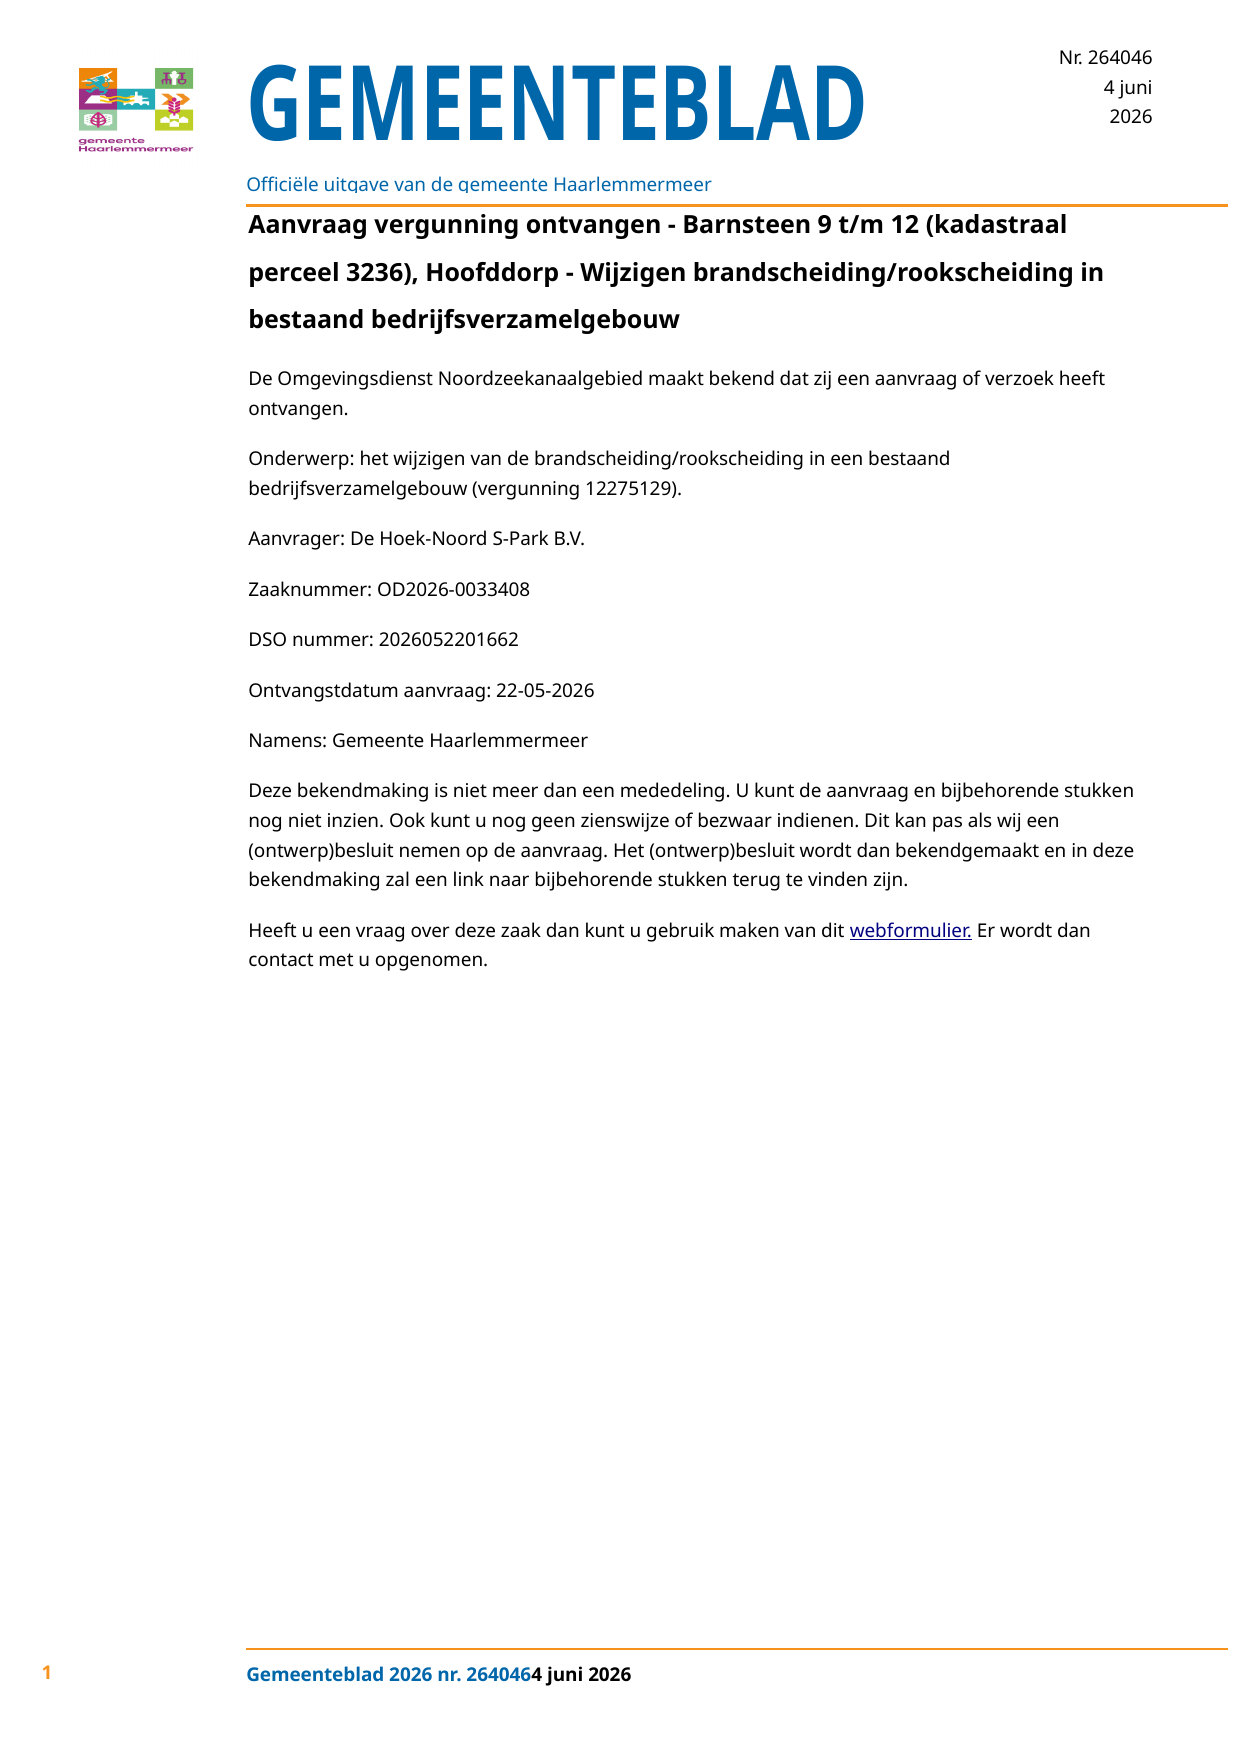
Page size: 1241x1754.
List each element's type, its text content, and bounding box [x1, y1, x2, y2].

text Zaaknummer: OD2026-0033408 [248, 576, 1152, 602]
text Onderwerp: het wijzigen van de brandscheiding/rookscheiding in een bestaand bedrijfsverzamelgebouw (vergunning 12275129). [248, 446, 1152, 501]
text Deze bekendmaking is niet meer dan een mededeling. U kunt de aanvraag en bijbehorende stukken nog niet inzien. Ook kunt u nog geen zienswijze of bezwaar indienen. Dit kan pas als wij een (ontwerp)besluit nemen op de aanvraag. Het (ontwerp)besluit wordt dan bekendgemaakt en in deze bekendmaking zal een link naar bijbehorende stukken terug te vinden zijn. [248, 778, 1152, 892]
text De Omgevingsdienst Noordzeekanaalgebied maakt bekend dat zij een aanvraag of verzoek heeft ontvangen. [248, 366, 1152, 421]
text Aanvraag vergunning ontvangen - Barnsteen 9 t/m 12 (kadastraal perceel 3236), Hoofddorp - Wijzigen brandscheiding/rookscheiding in bestaand bedrijfsverzamelgebouw [248, 207, 1152, 336]
text Aanvrager: De Hoek-Noord S-Park B.V. [248, 526, 1152, 551]
text Heeft u een vraag over deze zaak dan kunt u gebruik maken van dit webformulier. Er wordt dan contact met u opgenomen. [248, 917, 1152, 972]
picture [41, 47, 231, 172]
text DSO nummer: 2026052201662 [248, 626, 1152, 652]
text Ontvangstdatum aanvraag: 22-05-2026 [248, 677, 1152, 702]
text Namens: Gemeente Haarlemmermeer [248, 727, 1152, 753]
